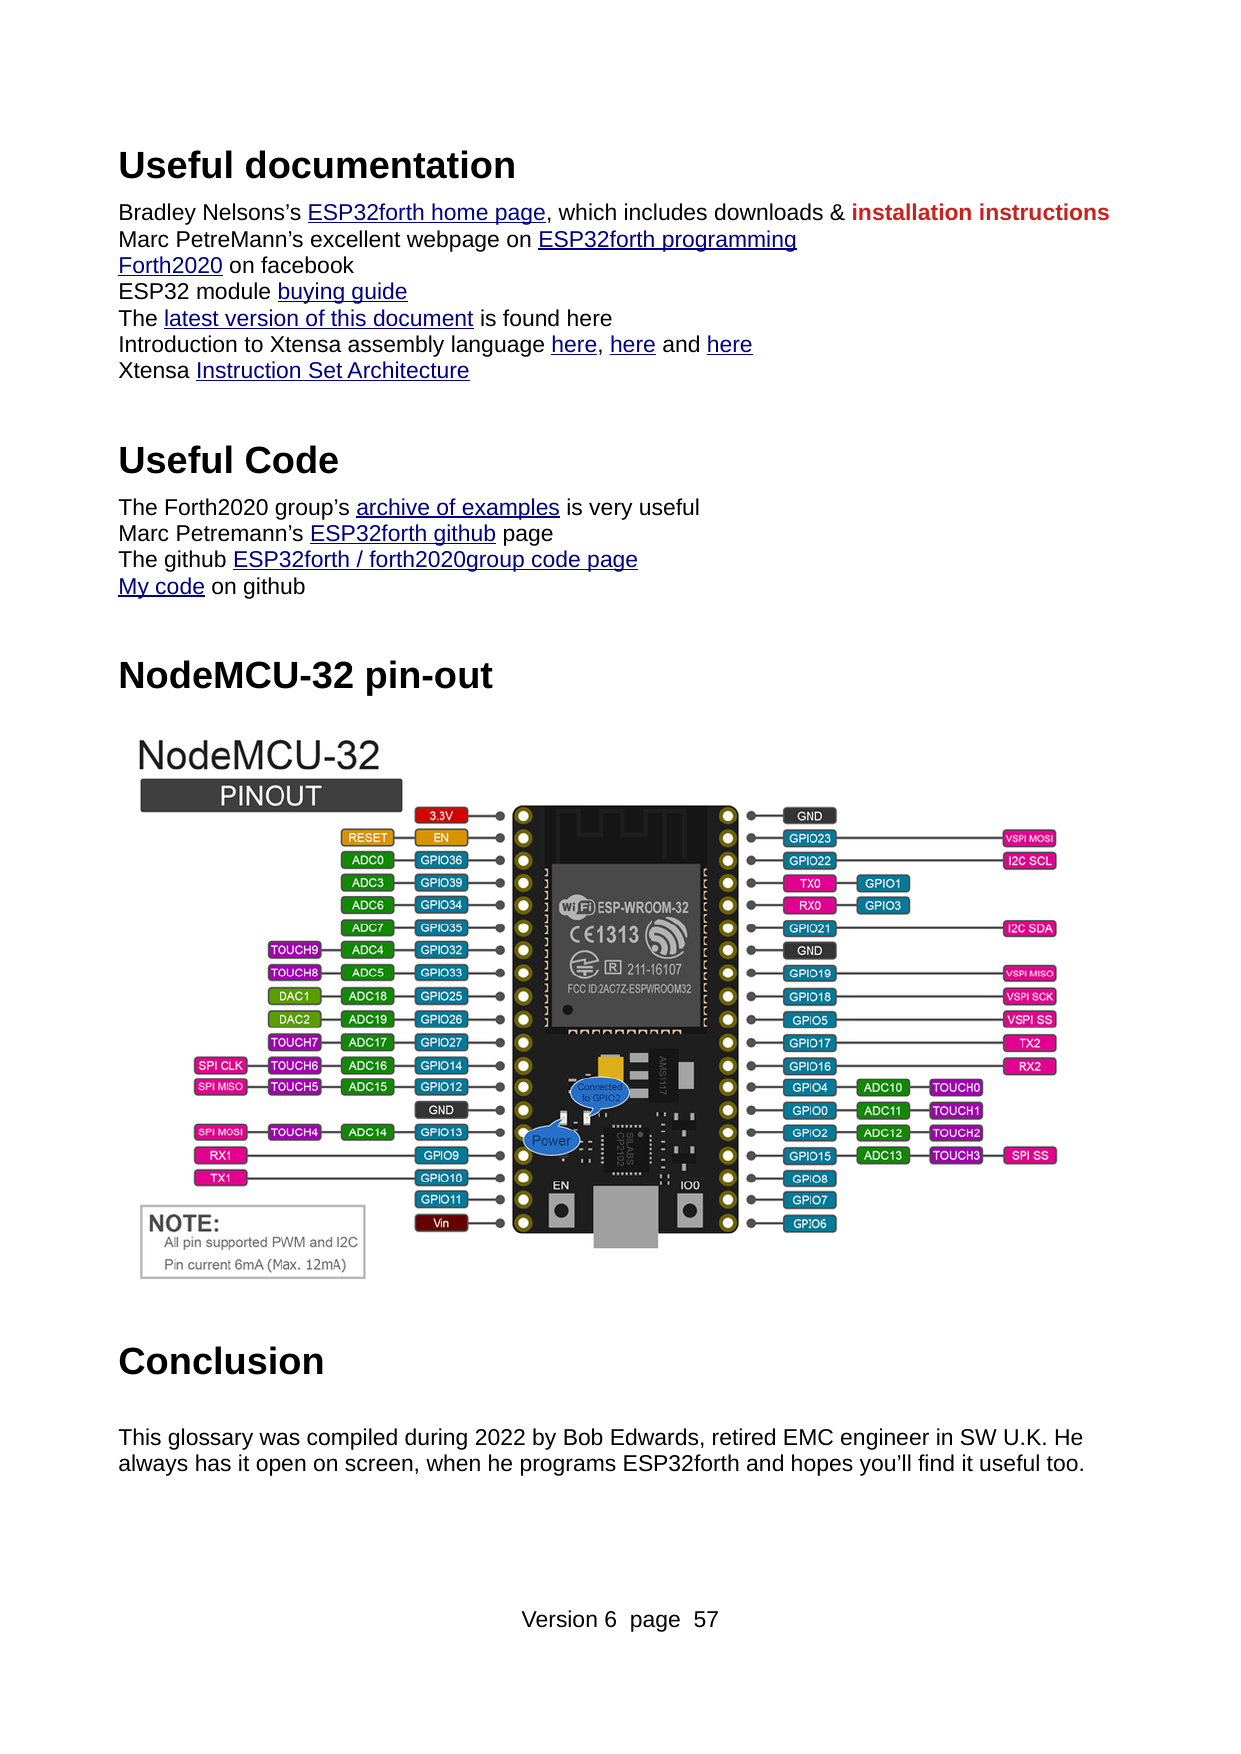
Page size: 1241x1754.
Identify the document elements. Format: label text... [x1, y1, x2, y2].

subtitle Useful Code [118, 437, 1122, 481]
text Marc Petremann’s ESP32forth github page [118, 520, 1122, 546]
text Marc PetreMann’s excellent webpage on ESP32forth programming [118, 226, 1122, 252]
text The Forth2020 group’s archive of examples is very useful [118, 494, 1122, 520]
text The latest version of this document is found here [118, 305, 1122, 331]
text Forth2020 on facebook [118, 252, 1122, 278]
text This glossary was compiled during 2022 by Bob Edwards, retired EMC engineer in SW U.K. He always has it open on screen, when he programs ESP32forth and hopes you’ll find it useful too. [118, 1423, 1122, 1476]
text The github ESP32forth / forth2020group code page [118, 546, 1122, 573]
text Xtensa Instruction Set Architecture [118, 357, 1122, 384]
text Introduction to Xtensa assembly language here, here and here [118, 331, 1122, 357]
subtitle Useful documentation [118, 143, 1122, 187]
text Bradley Nelsons’s ESP32forth home page, which includes downloads & installation instructions [118, 199, 1122, 226]
subtitle Conclusion [118, 1339, 1122, 1382]
text ESP32 module buying guide [118, 278, 1122, 305]
subtitle NodeMCU-32 pin-out [118, 653, 1122, 696]
picture [123, 718, 1128, 1285]
text My code on github [118, 573, 1122, 599]
